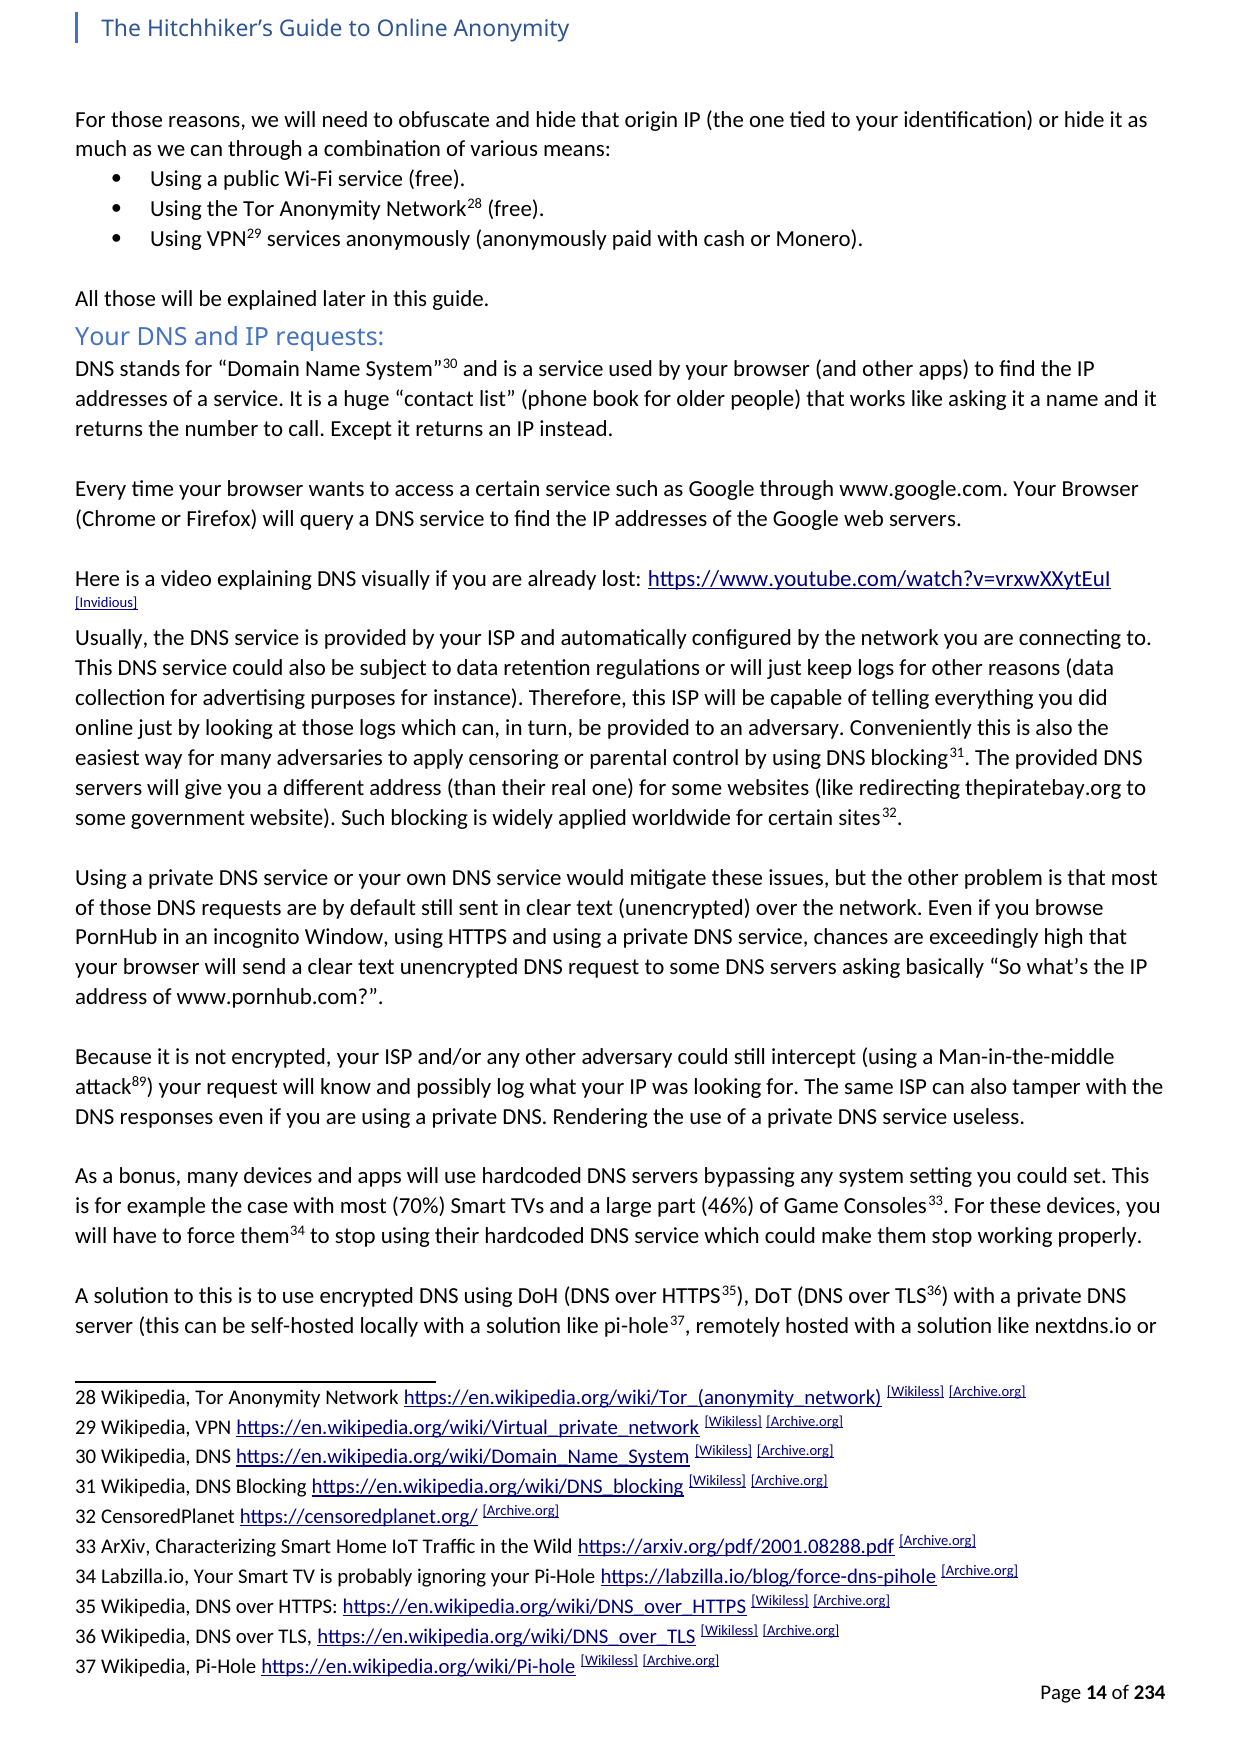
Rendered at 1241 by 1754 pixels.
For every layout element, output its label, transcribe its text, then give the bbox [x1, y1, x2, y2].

text Because it is not encrypted, your ISP and/or any other adversary could still intercept (using a Man-in-the-middle attack89) your request will know and possibly log what your IP was looking for. The same ISP can also tamper with the DNS responses even if you are using a private DNS. Rendering the use of a private DNS service useless. [75, 1042, 1165, 1130]
text ArXiv, Characterizing Smart Home IoT Traffic in the Wild https://arxiv.org/pdf/2001.08288.pdf [Archive.org] [75, 1531, 1165, 1559]
text Here is a video explaining DNS visually if you are already lost: https://www.youtube.com/watch?v=vrxwXXytEuI [Invidious] [75, 564, 1165, 622]
list Using the Tor Anonymity Network (free). [112, 194, 1165, 222]
text For those reasons, we will need to obfuscate and hide that origin IP (the one tied to your identification) or hide it as much as we can through a combination of various means: [75, 105, 1165, 163]
text Usually, the DNS service is provided by your ISP and automatically configured by the network you are connecting to. This DNS service could also be subject to data retention regulations or will just keep logs for other reasons (data collection for advertising purposes for instance). Therefore, this ISP will be capable of telling everything you did online just by looking at those logs which can, in turn, be provided to an adversary. Conveniently this is also the easiest way for many adversaries to apply censoring or parental control by using DNS blocking. The provided DNS servers will give you a different address (than their real one) for some websites (like redirecting thepiratebay.org to some government website). Such blocking is widely applied worldwide for certain sites. [75, 623, 1165, 831]
text Wikipedia, DNS Blocking https://en.wikipedia.org/wiki/DNS_blocking [Wikiless] [Archive.org] [75, 1472, 1165, 1499]
text Labzilla.io, Your Smart TV is probably ignoring your Pi-Hole https://labzilla.io/blog/force-dns-pihole [Archive.org] [75, 1561, 1165, 1589]
text CensoredPlanet https://censoredplanet.org/ [Archive.org] [75, 1501, 1165, 1529]
subtitle Your DNS and IP requests: [75, 318, 1165, 352]
text Wikipedia, Pi-Hole https://en.wikipedia.org/wiki/Pi-hole [Wikiless] [Archive.org] [75, 1651, 1165, 1679]
text Every time your browser wants to access a certain service such as Google through www.google.com. Your Browser (Chrome or Firefox) will query a DNS service to find the IP addresses of the Google web servers. [75, 474, 1165, 532]
text As a bonus, many devices and apps will use hardcoded DNS servers bypassing any system setting you could set. This is for example the case with most (70%) Smart TVs and a large part (46%) of Game Consoles. For these devices, you will have to force them to stop using their hardcoded DNS service which could make them stop working properly. [75, 1162, 1165, 1249]
text A solution to this is to use encrypted DNS using DoH (DNS over HTTPS), DoT (DNS over TLS) with a private DNS server (this can be self-hosted locally with a solution like pi-hole, remotely hosted with a solution like nextdns.io or [75, 1281, 1165, 1339]
list Wikipedia, VPN https://en.wikipedia.org/wiki/Virtual_private_network [Wikiless] [Archive.org] [75, 1412, 1165, 1440]
list Wikipedia, Tor Anonymity Network https://en.wikipedia.org/wiki/Tor_(anonymity_network) [Wikiless] [Archive.org] [75, 1382, 1165, 1410]
text DNS stands for “Domain Name System” and is a service used by your browser (and other apps) to find the IP addresses of a service. It is a huge “contact list” (phone book for older people) that works like asking it a name and it returns the number to call. Except it returns an IP instead. [75, 354, 1165, 442]
text Wikipedia, DNS over HTTPS: https://en.wikipedia.org/wiki/DNS_over_HTTPS [Wikiless] [Archive.org] [75, 1591, 1165, 1619]
text Wikipedia, DNS https://en.wikipedia.org/wiki/Domain_Name_System [Wikiless] [Archive.org] [75, 1442, 1165, 1470]
text Wikipedia, DNS over TLS, https://en.wikipedia.org/wiki/DNS_over_TLS [Wikiless] [Archive.org] [75, 1621, 1165, 1649]
list Using VPN services anonymously (anonymously paid with cash or Monero). [112, 224, 1165, 252]
text All those will be explained later in this guide. [75, 284, 1165, 312]
list Using a public Wi-Fi service (free). [112, 164, 1165, 192]
text Using a private DNS service or your own DNS service would mitigate these issues, but the other problem is that most of those DNS requests are by default still sent in clear text (unencrypted) over the network. Even if you browse PornHub in an incognito Window, using HTTPS and using a private DNS service, chances are exceedingly high that your browser will send a clear text unencrypted DNS request to some DNS servers asking basically “So what’s the IP address of www.pornhub.com?”. [75, 863, 1165, 1010]
